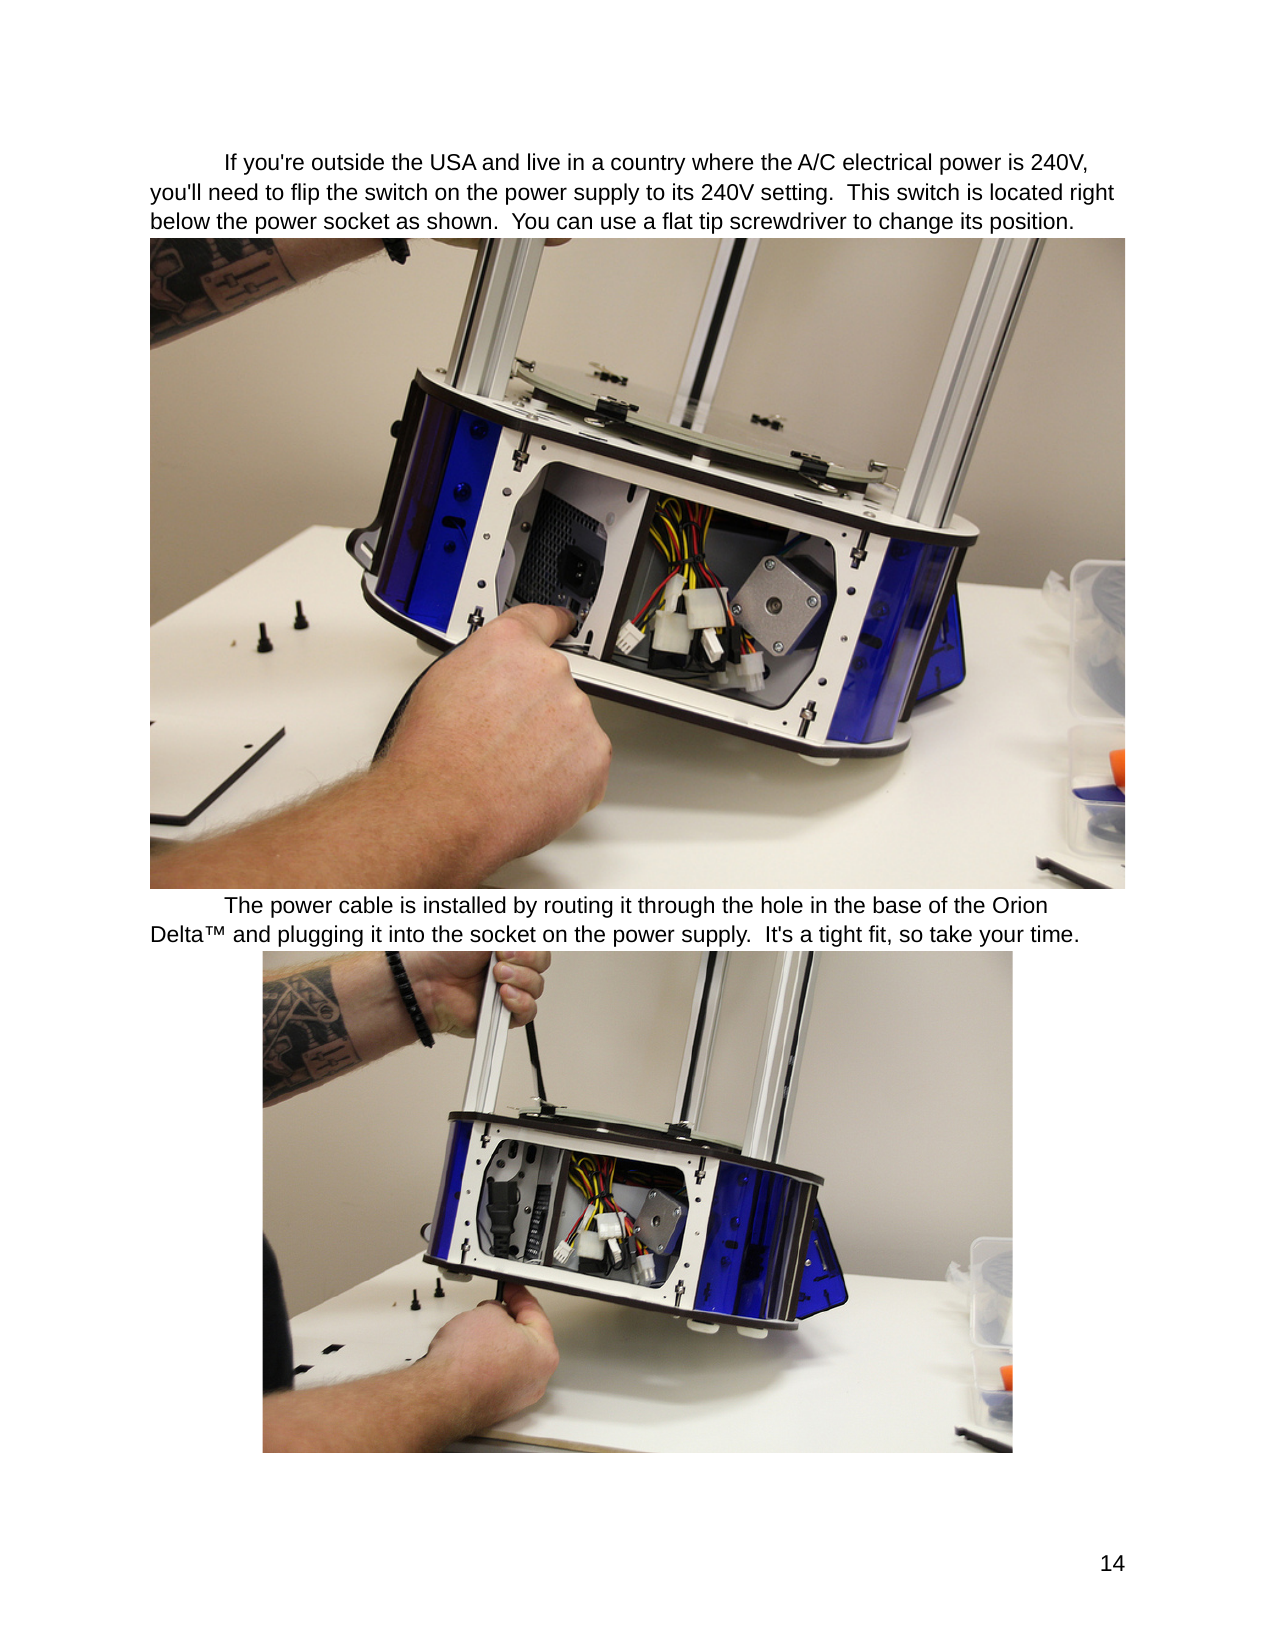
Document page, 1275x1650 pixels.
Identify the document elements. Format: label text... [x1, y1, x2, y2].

text The power cable is installed by routing it through the hole in the base of the Orion Delta™ and plugging it into the socket on the power supply. It's a tight fit, so take your time. [150, 889, 1125, 948]
picture [262, 951, 1013, 1453]
text If you're outside the USA and live in a country where the A/C electrical power is 240V, you'll need to flip the switch on the power supply to its 240V setting. This switch is located right below the power socket as shown. You can use a flat tip screwdriver to change its position. [150, 150, 1125, 234]
picture [150, 238, 1125, 889]
